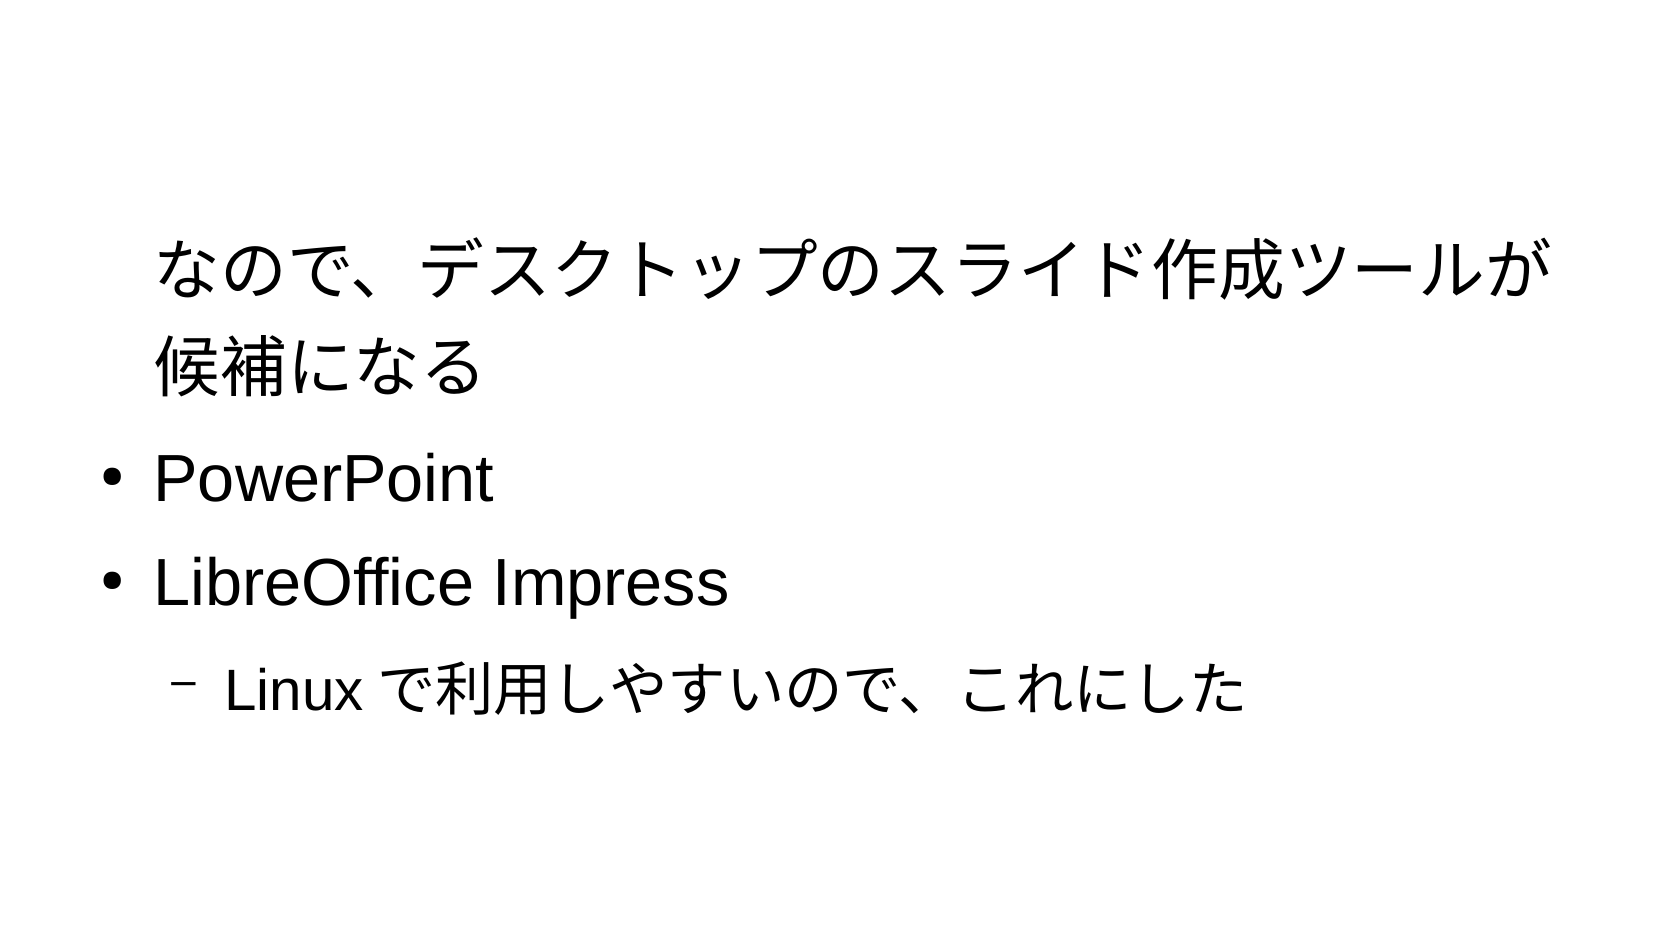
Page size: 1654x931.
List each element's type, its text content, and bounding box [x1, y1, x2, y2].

list なので、デスクトップのスライド作成ツールが候補になる PowerPoint LibreOffice Impress Linuxで利用しやすいので、これにした [82, 217, 1571, 758]
